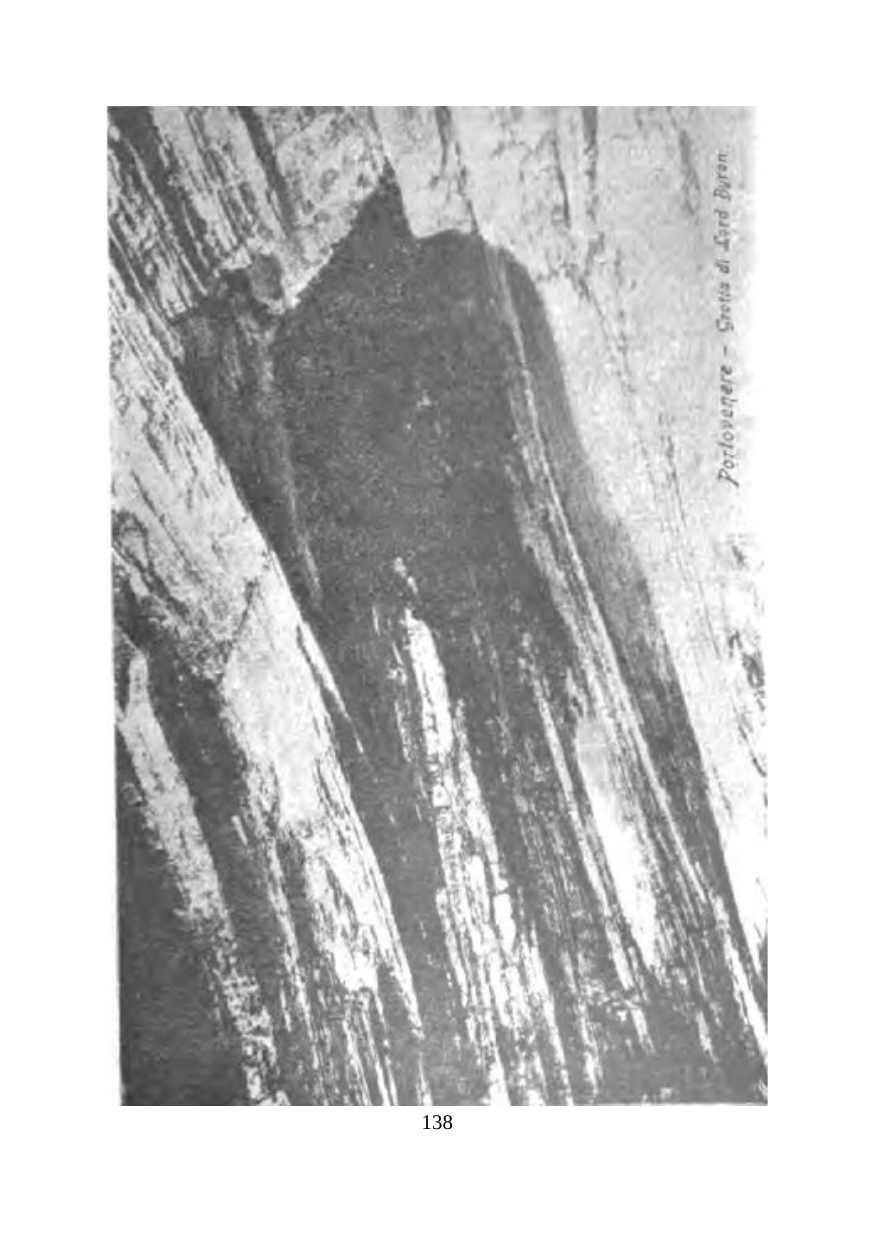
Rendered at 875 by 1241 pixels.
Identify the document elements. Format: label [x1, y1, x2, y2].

picture [106, 106, 768, 1106]
